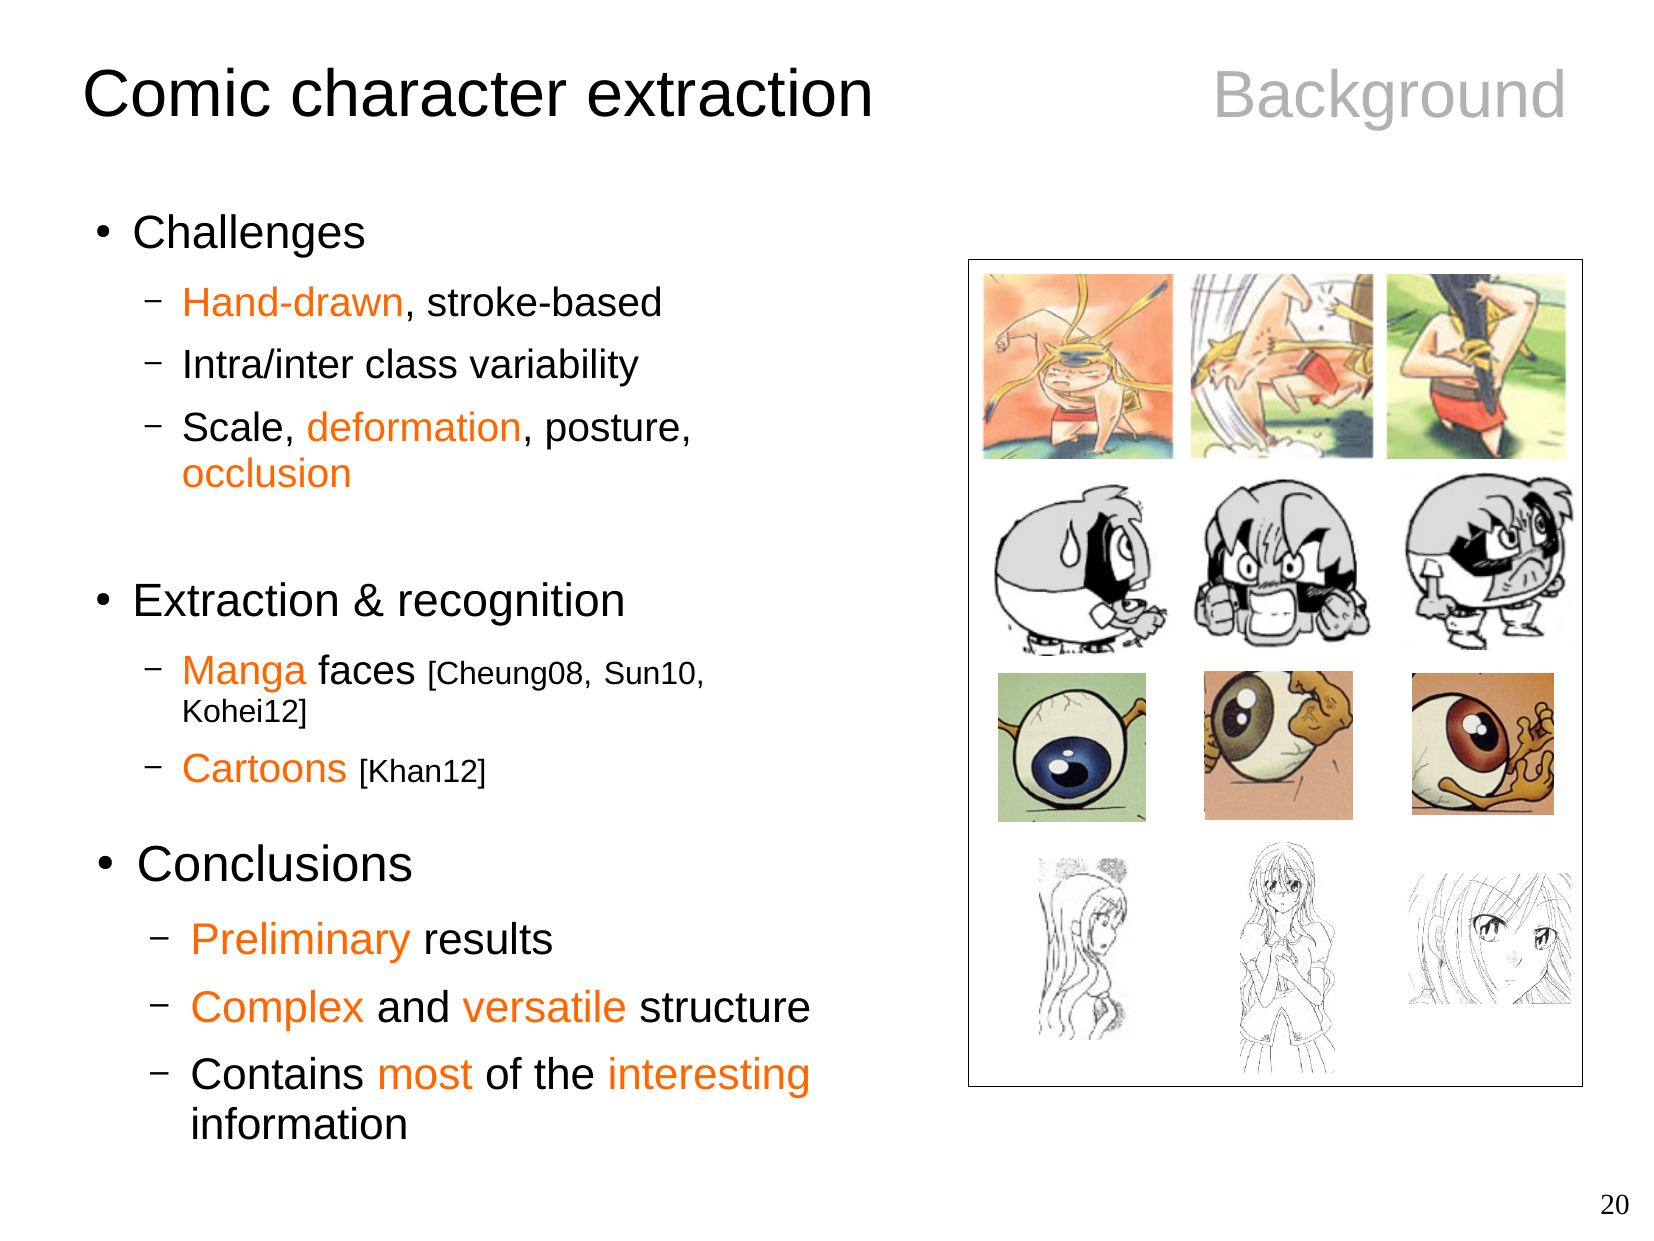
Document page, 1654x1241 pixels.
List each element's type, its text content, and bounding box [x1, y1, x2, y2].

picture [998, 673, 1146, 822]
picture [1240, 838, 1335, 1080]
list Challenges Hand-drawn, stroke-based Intra/inter class variability Scale, deformation, posture, occlusion Extraction & recognition Manga faces [Cheung08, Sun10, Kohei12] Cartoons [Khan12] [82, 206, 809, 792]
list Conclusions Preliminary results Complex and versatile structure Contains most of the interesting information [82, 835, 816, 1170]
title Comic character extraction [82, 47, 1571, 140]
picture [1412, 673, 1554, 815]
picture [1399, 472, 1577, 650]
picture [1204, 671, 1353, 820]
picture [1405, 873, 1571, 1004]
picture [992, 478, 1170, 656]
picture [1039, 858, 1135, 1040]
picture [1192, 477, 1371, 656]
picture [980, 274, 1568, 459]
